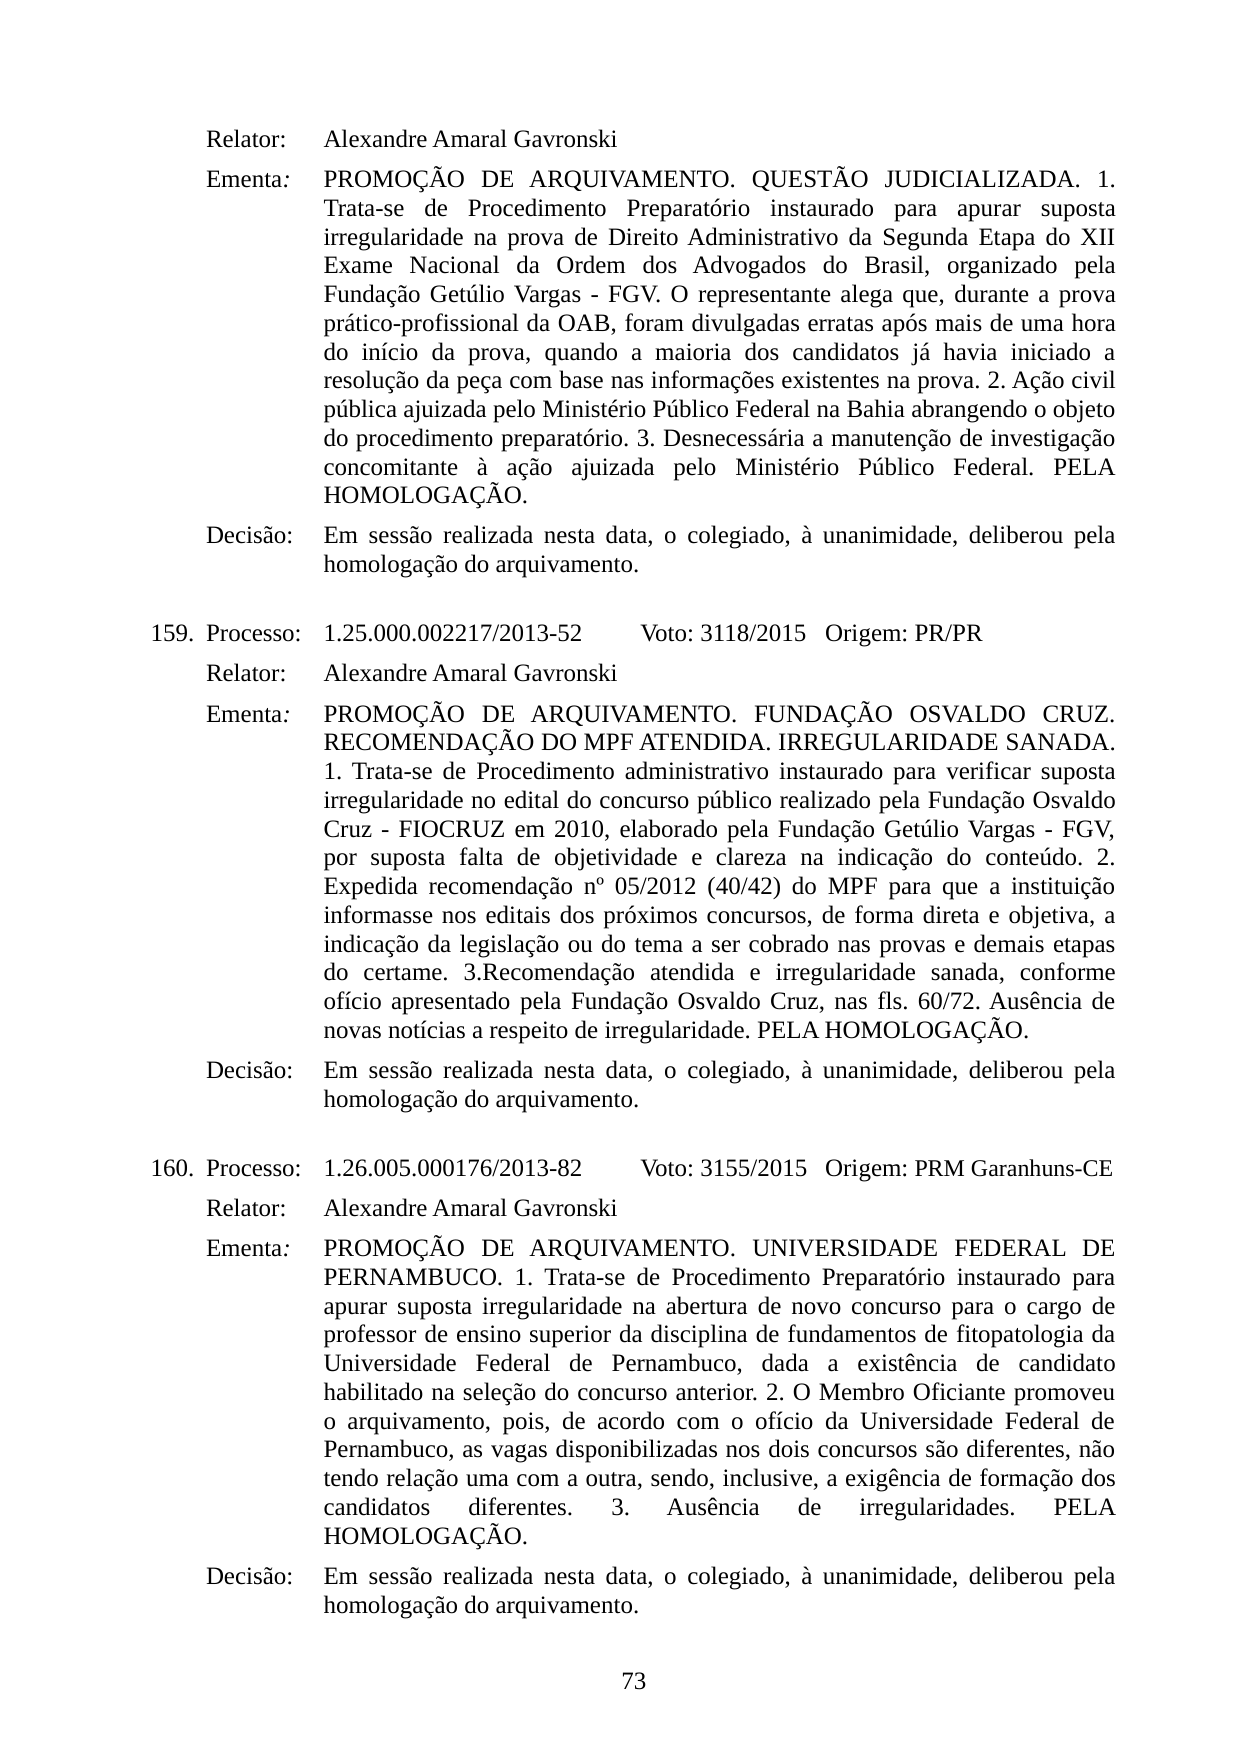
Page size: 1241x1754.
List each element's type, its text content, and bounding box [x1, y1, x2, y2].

table_cell [145, 1555, 200, 1624]
table_cell Relator: [200, 1187, 318, 1227]
table_cell PROMOÇÃO DE ARQUIVAMENTO. FUNDAÇÃO OSVALDO CRUZ. RECOMENDAÇÃO DO MPF ATENDIDA. IRREGULARIDADE SANADA. 1. Trata-se de Procedimento administrativo instaurado para verificar suposta irregularidade no edital do concurso público realizado pela Fundação Osvaldo Cruz - FIOCRUZ em 2010, elaborado pela Fundação Getúlio Vargas - FGV, por suposta falta de objetividade e clareza na indicação do conteúdo. 2. Expedida recomendação nº 05/2012 (40/42) do MPF para que a instituição informasse nos editais dos próximos concursos, de forma direta e objetiva, a indicação da legislação ou do tema a ser cobrado nas provas e demais etapas do certame. 3.Recomendação atendida e irregularidade sanada, conforme ofício apresentado pela Fundação Osvaldo Cruz, nas fls. 60/72. Ausência de novas notícias a respeito de irregularidade. PELA HOMOLOGAÇÃO. [318, 693, 1122, 1049]
table_cell Ementa: [200, 158, 318, 515]
table_cell Relator: [200, 118, 318, 158]
table_cell Alexandre Amaral Gavronski [318, 118, 1122, 158]
table_cell [145, 1228, 200, 1555]
table_header Voto: 3155/2015 [635, 1147, 819, 1187]
table_cell Relator: [200, 653, 318, 693]
table_cell [145, 515, 200, 584]
table_cell Decisão: [200, 1555, 318, 1624]
table_cell Decisão: [200, 1049, 318, 1118]
table_cell Em sessão realizada nesta data, o colegiado, à unanimidade, deliberou pela homologação do arquivamento. [318, 515, 1122, 584]
table_cell Em sessão realizada nesta data, o colegiado, à unanimidade, deliberou pela homologação do arquivamento. [318, 1555, 1122, 1624]
table_cell Ementa: [200, 693, 318, 1049]
table_header 1.26.005.000176/2013-82 [318, 1147, 634, 1187]
table_cell Alexandre Amaral Gavronski [318, 1187, 1122, 1227]
table_header Origem: PR/PR [819, 613, 1122, 653]
table_cell [145, 158, 200, 515]
table_header Voto: 3118/2015 [635, 613, 819, 653]
table_header 160. [145, 1147, 200, 1187]
table_cell Em sessão realizada nesta data, o colegiado, à unanimidade, deliberou pela homologação do arquivamento. [318, 1049, 1122, 1118]
table_header Processo: [200, 1147, 318, 1187]
table_cell Decisão: [200, 515, 318, 584]
table_header Processo: [200, 613, 318, 653]
table_cell Ementa: [200, 1228, 318, 1555]
table_cell Alexandre Amaral Gavronski [318, 653, 1122, 693]
table_cell PROMOÇÃO DE ARQUIVAMENTO. QUESTÃO JUDICIALIZADA. 1. Trata-se de Procedimento Preparatório instaurado para apurar suposta irregularidade na prova de Direito Administrativo da Segunda Etapa do XII Exame Nacional da Ordem dos Advogados do Brasil, organizado pela Fundação Getúlio Vargas - FGV. O representante alega que, durante a prova prático-profissional da OAB, foram divulgadas erratas após mais de uma hora do início da prova, quando a maioria dos candidatos já havia iniciado a resolução da peça com base nas informações existentes na prova. 2. Ação civil pública ajuizada pelo Ministério Público Federal na Bahia abrangendo o objeto do procedimento preparatório. 3. Desnecessária a manutenção de investigação concomitante à ação ajuizada pelo Ministério Público Federal. PELA HOMOLOGAÇÃO. [318, 158, 1122, 515]
table_cell [145, 693, 200, 1049]
table_header 1.25.000.002217/2013-52 [318, 613, 634, 653]
table_header Origem: PRM Garanhuns-CE [819, 1147, 1122, 1187]
table_cell [145, 653, 200, 693]
table_cell [145, 1049, 200, 1118]
table_cell PROMOÇÃO DE ARQUIVAMENTO. UNIVERSIDADE FEDERAL DE PERNAMBUCO. 1. Trata-se de Procedimento Preparatório instaurado para apurar suposta irregularidade na abertura de novo concurso para o cargo de professor de ensino superior da disciplina de fundamentos de fitopatologia da Universidade Federal de Pernambuco, dada a existência de candidato habilitado na seleção do concurso anterior. 2. O Membro Oficiante promoveu o arquivamento, pois, de acordo com o ofício da Universidade Federal de Pernambuco, as vagas disponibilizadas nos dois concursos são diferentes, não tendo relação uma com a outra, sendo, inclusive, a exigência de formação dos candidatos diferentes. 3. Ausência de irregularidades. PELA HOMOLOGAÇÃO. [318, 1228, 1122, 1555]
table_cell [145, 1187, 200, 1227]
table_cell [145, 118, 200, 158]
table_header 159. [145, 613, 200, 653]
